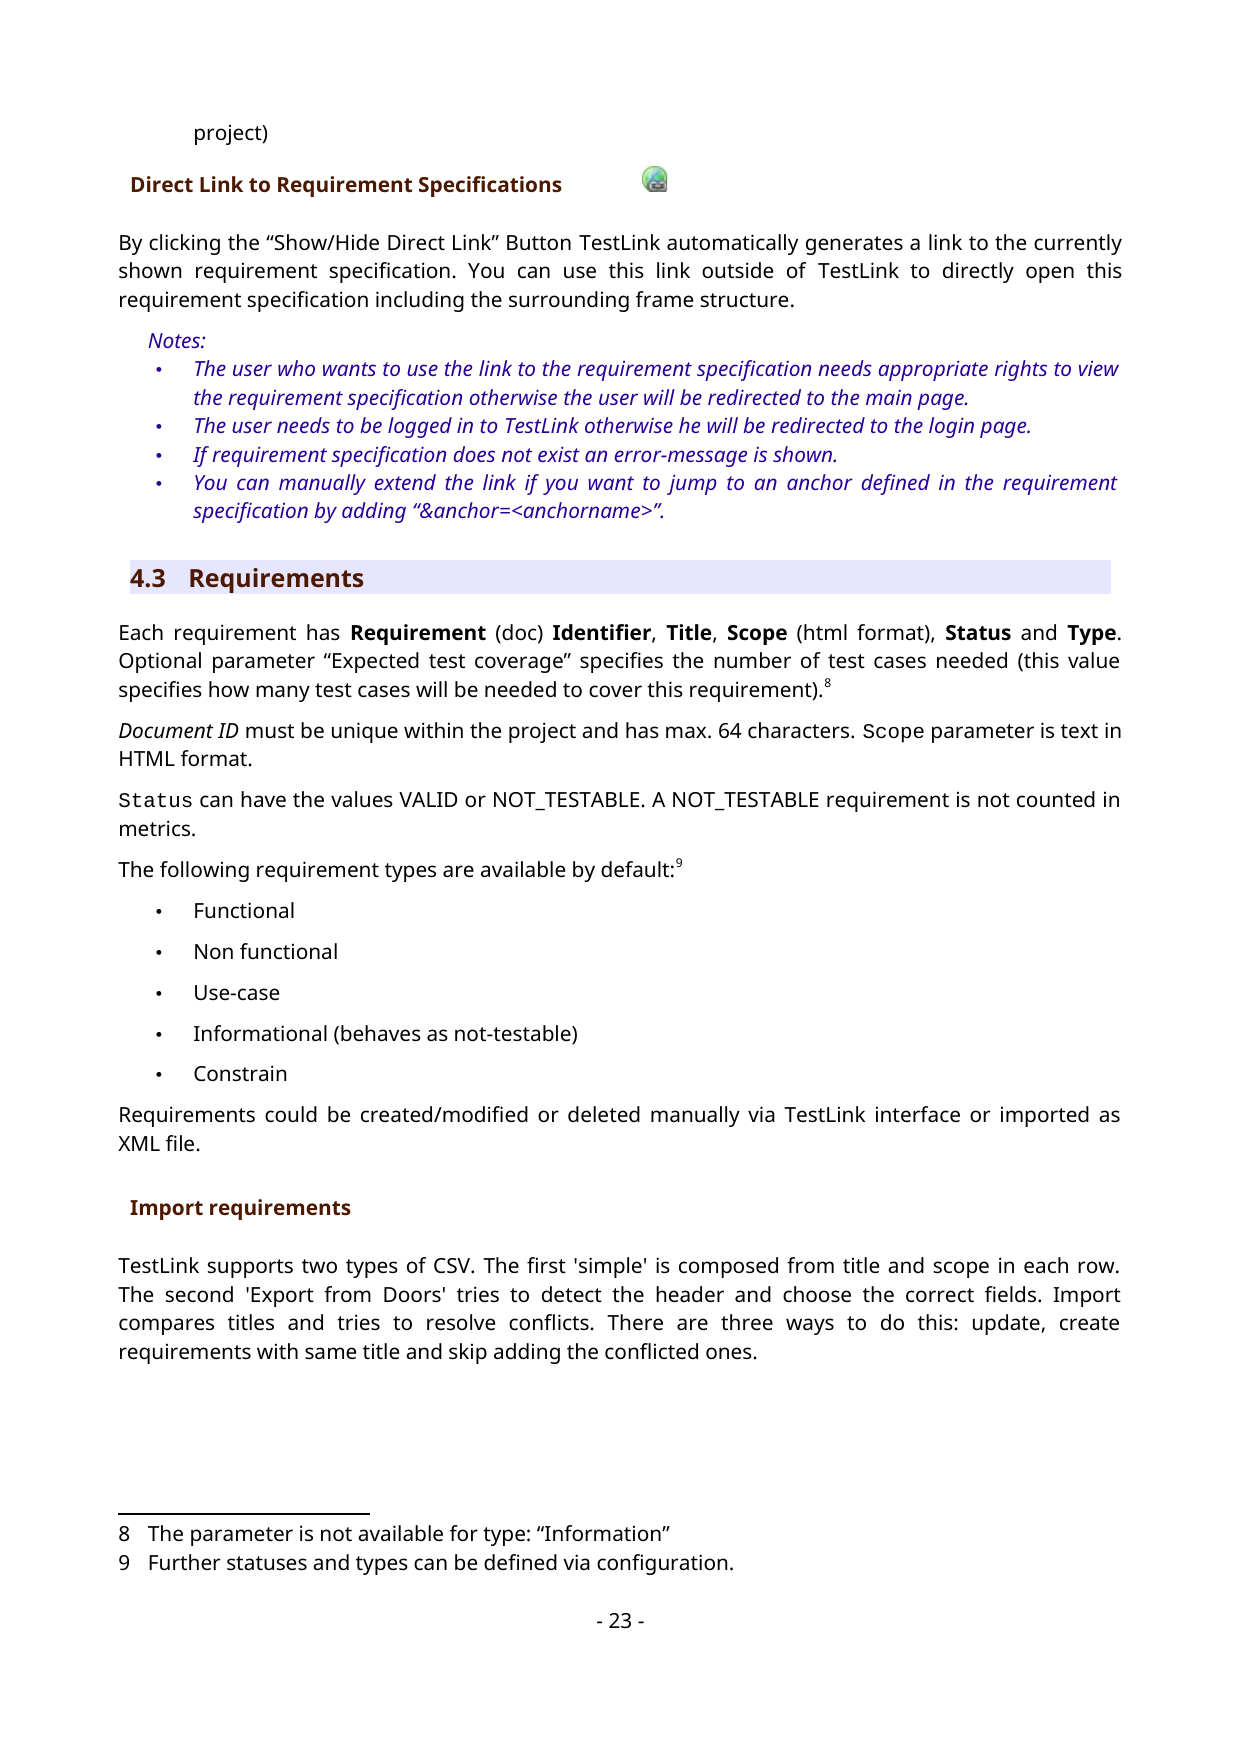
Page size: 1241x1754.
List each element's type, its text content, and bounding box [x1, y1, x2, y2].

list The user needs to be logged in to TestLink otherwise he will be redirected to the login page. [156, 411, 1122, 440]
list Constrain [156, 1059, 1122, 1088]
subtitle Requirements [130, 560, 1111, 594]
text Each requirement has Requirement (doc) Identifier, Title, Scope (html format), Status and Type. Optional parameter “Expected test coverage” specifies the number of test cases needed (this value specifies how many test cases will be needed to cover this requirement). [118, 618, 1122, 703]
text Further statuses and types can be defined via configuration. [118, 1548, 1122, 1576]
list Functional [156, 896, 1122, 924]
list Non functional [156, 937, 1122, 965]
list The user who wants to use the link to the requirement specification needs appropriate rights to view the requirement specification otherwise the user will be redirected to the main page. [156, 354, 1122, 411]
picture [642, 166, 668, 192]
list Informational (behaves as not-testable) [156, 1019, 1122, 1047]
list project) [156, 118, 1122, 147]
list Use-case [156, 978, 1122, 1006]
subtitle Direct Link to Requirement Specifications [130, 170, 1111, 199]
text Status can have the values VALID or NOT_TESTABLE. A NOT_TESTABLE requirement is not counted in metrics. [118, 785, 1122, 842]
text The parameter is not available for type: “Information” [118, 1519, 1122, 1548]
list You can manually extend the link if you want to jump to an anchor defined in the requirement specification by adding “&anchor=<anchorname>”. [156, 468, 1122, 525]
text Notes: [148, 326, 1093, 354]
text Document ID must be unique within the project and has max. 64 characters. Scope parameter is text in HTML format. [118, 716, 1122, 773]
list If requirement specification does not exist an error-message is shown. [156, 440, 1122, 468]
text TestLink supports two types of CSV. The first 'simple' is composed from title and scope in each row. The second 'Export from Doors' tries to detect the header and choose the correct fields. Import compares titles and tries to resolve conflicts. There are three ways to do this: update, create requirements with same title and skip adding the conflicted ones. [118, 1251, 1122, 1365]
text The following requirement types are available by default: [118, 855, 1122, 883]
text By clicking the “Show/Hide Direct Link” Button TestLink automatically generates a link to the currently shown requirement specification. You can use this link outside of TestLink to directly open this requirement specification including the surrounding frame structure. [118, 228, 1122, 313]
text Requirements could be created/modified or deleted manually via TestLink interface or imported as XML file. [118, 1101, 1122, 1157]
subtitle Import requirements [130, 1193, 1111, 1222]
